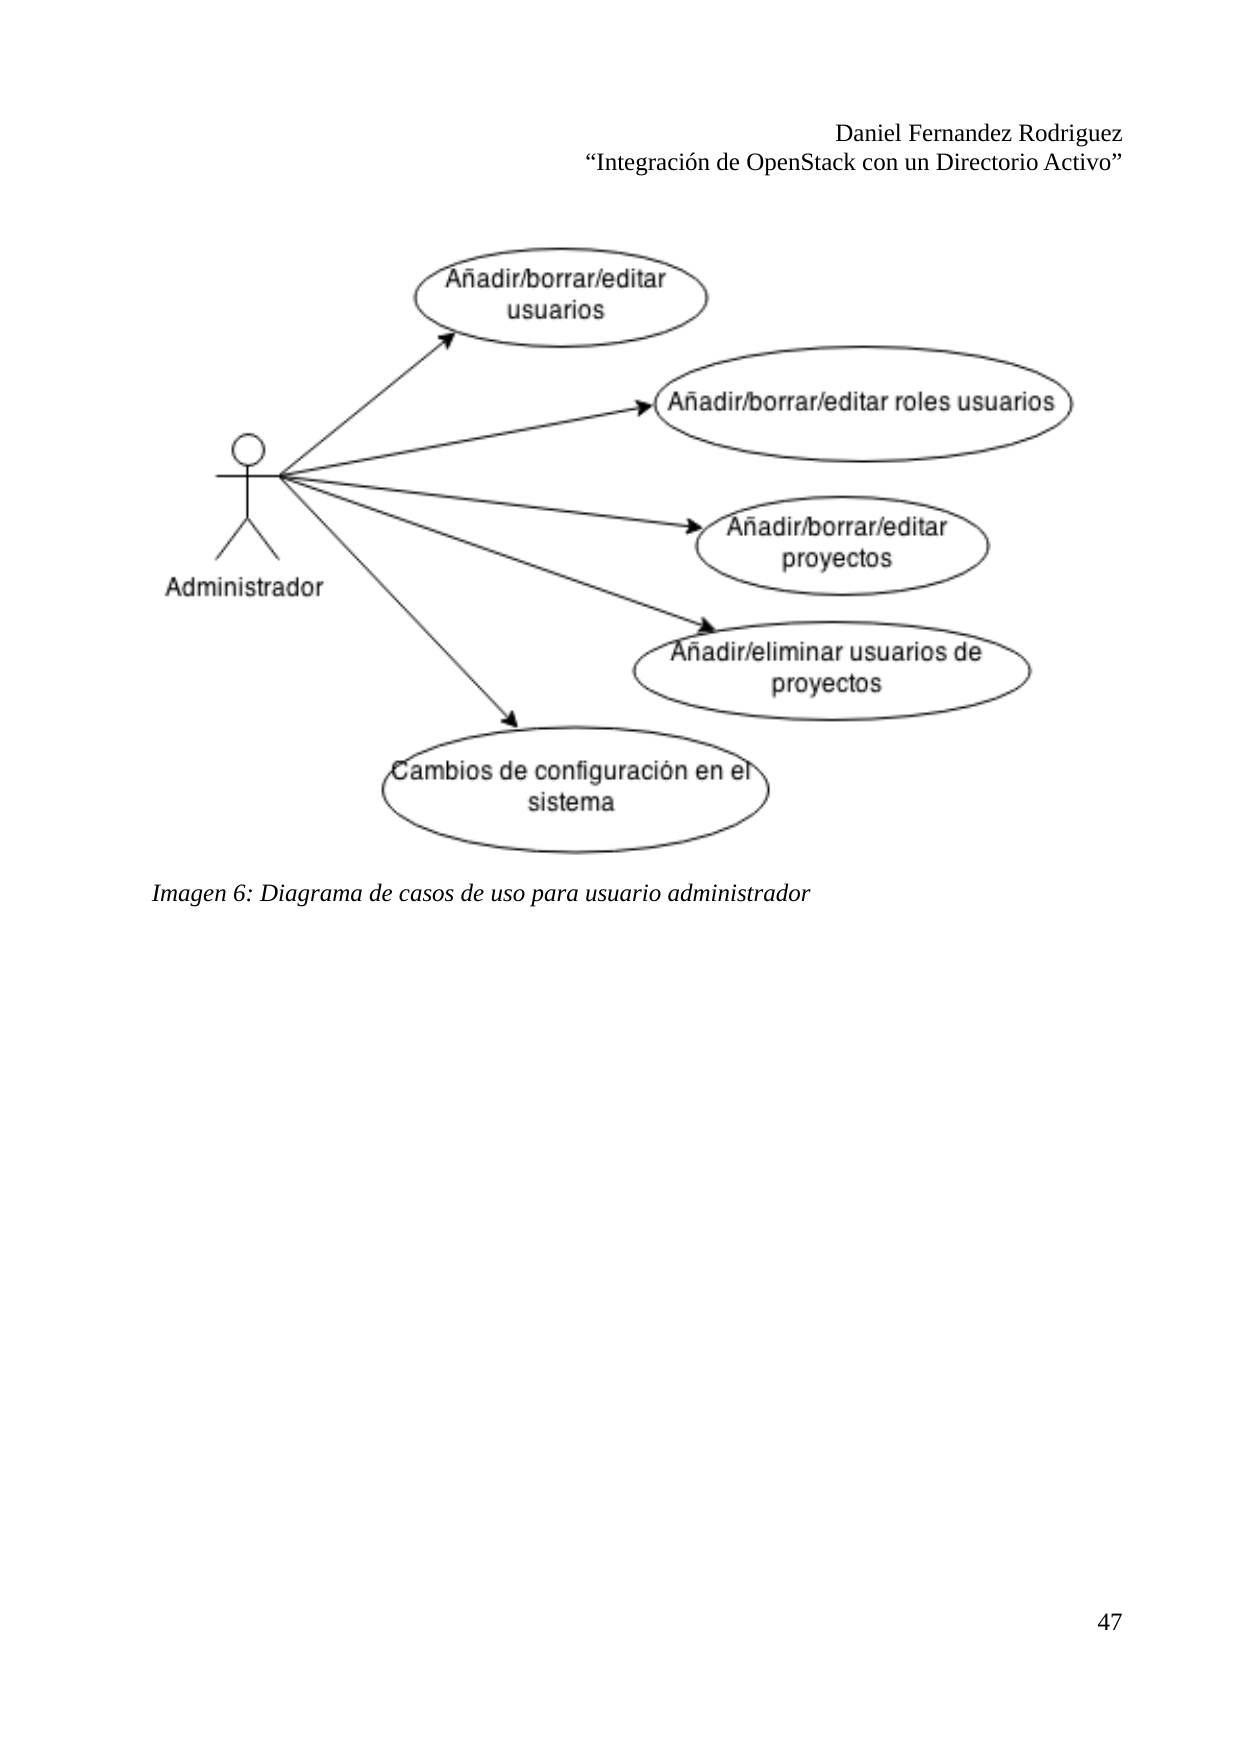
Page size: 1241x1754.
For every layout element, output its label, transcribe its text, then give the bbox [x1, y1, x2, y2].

text Imagen 6: Diagrama de casos de uso para usuario administrador [152, 878, 1089, 906]
picture [151, 217, 1089, 878]
